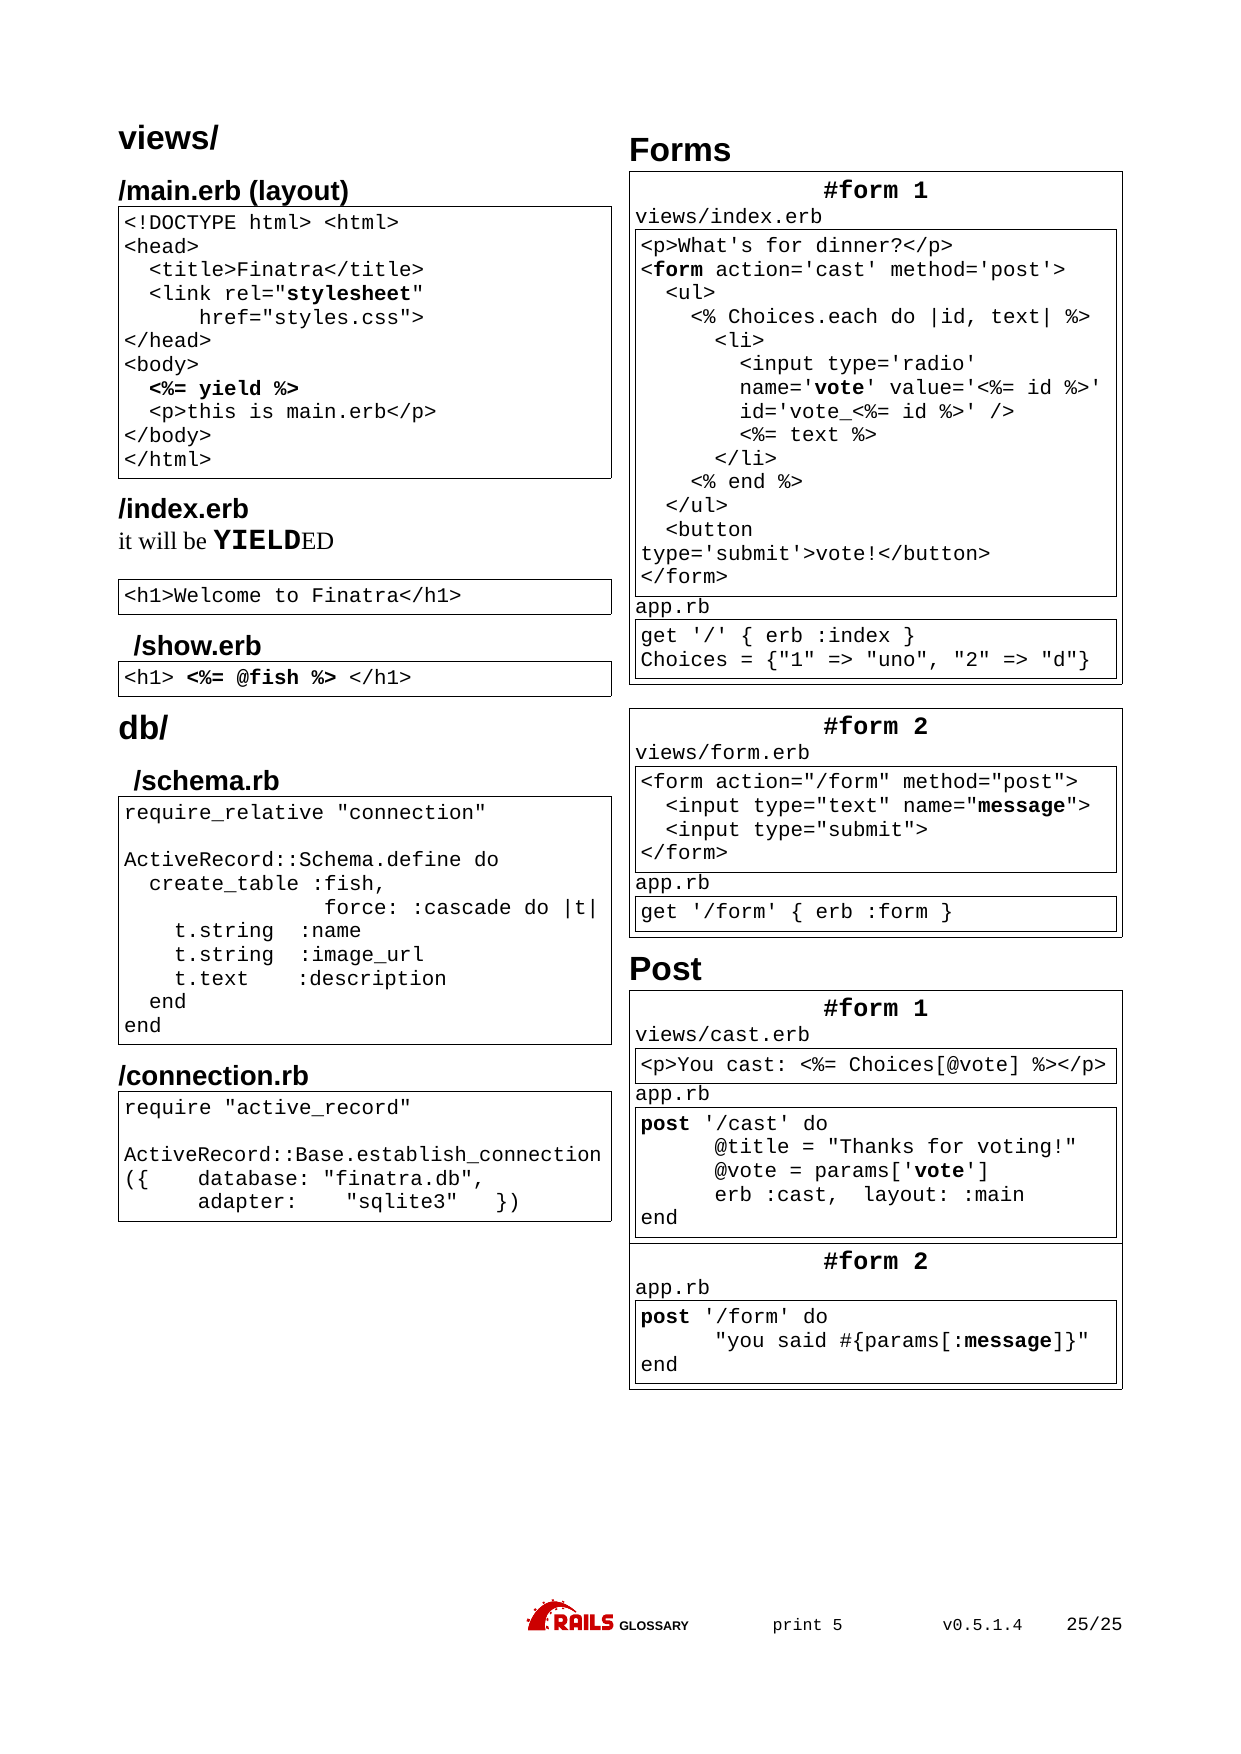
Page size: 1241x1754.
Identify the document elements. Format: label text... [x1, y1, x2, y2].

table_header <!DOCTYPE html> <html> <head> <title>Finatra</title> <link rel="stylesheet" href="styles.css"> </head> <body> <%= yield %> <p>this is main.erb</p> </body> </html> [119, 207, 611, 478]
table_header get '/' { erb :index } Choices = {"1" => "uno", "2" => "d"} [636, 620, 1116, 678]
subtitle views/ [118, 118, 611, 157]
table_header #form 1 views/index.erb app.rb [630, 172, 1122, 684]
table_header <h1> <%= @fish %> </h1> [119, 662, 611, 696]
table_header require_relative "connection" ActiveRecord::Schema.define do create_table :fish, force: :cascade do |t| t.string :name t.string :image_url t.text :description end end [119, 797, 611, 1044]
subtitle /connection.rb [118, 1059, 611, 1091]
subtitle /main.erb (layout) [118, 174, 611, 206]
subtitle /show.erb [118, 629, 611, 661]
subtitle Forms [629, 130, 1122, 168]
subtitle /index.erb [118, 493, 611, 525]
table_header <h1>Welcome to Finatra</h1> [119, 580, 611, 614]
subtitle Post [629, 948, 1122, 987]
table_header <p>You cast: <%= Choices[@vote] %></p> [636, 1049, 1116, 1083]
table_header <p>What's for dinner?</p> <form action='cast' method='post'> <ul> <% Choices.each do |id, text| %> <li> <input type='radio' name='vote' value='<%= id %>' id='vote_<%= id %>' /> <%= text %> </li> <% end %> </ul> <button type='submit'>vote!</button> </form> [636, 230, 1116, 596]
table_header #form 1 views/cast.erb app.rb [630, 991, 1122, 1243]
table_header #form 2 views/form.erb app.rb [630, 709, 1122, 937]
text it will be YIELDED [118, 525, 611, 558]
table_header post '/form' do "you said #{params[:message]}" end [636, 1301, 1116, 1383]
table_header post '/cast' do @title = "Thanks for voting!" @vote = params['vote'] erb :cast, layout: :main end [636, 1108, 1116, 1237]
subtitle db/ [118, 708, 611, 747]
table_cell #form 2 app.rb [630, 1244, 1122, 1389]
subtitle /schema.rb [118, 764, 611, 796]
table_header <form action="/form" method="post"> <input type="text" name="message"> <input type="submit"> </form> [636, 767, 1116, 872]
table_header get '/form' { erb :form } [636, 897, 1116, 931]
table_header require "active_record" ActiveRecord::Base.establish_connection({ database: "finatra.db", adapter: "sqlite3" }) [119, 1092, 611, 1221]
